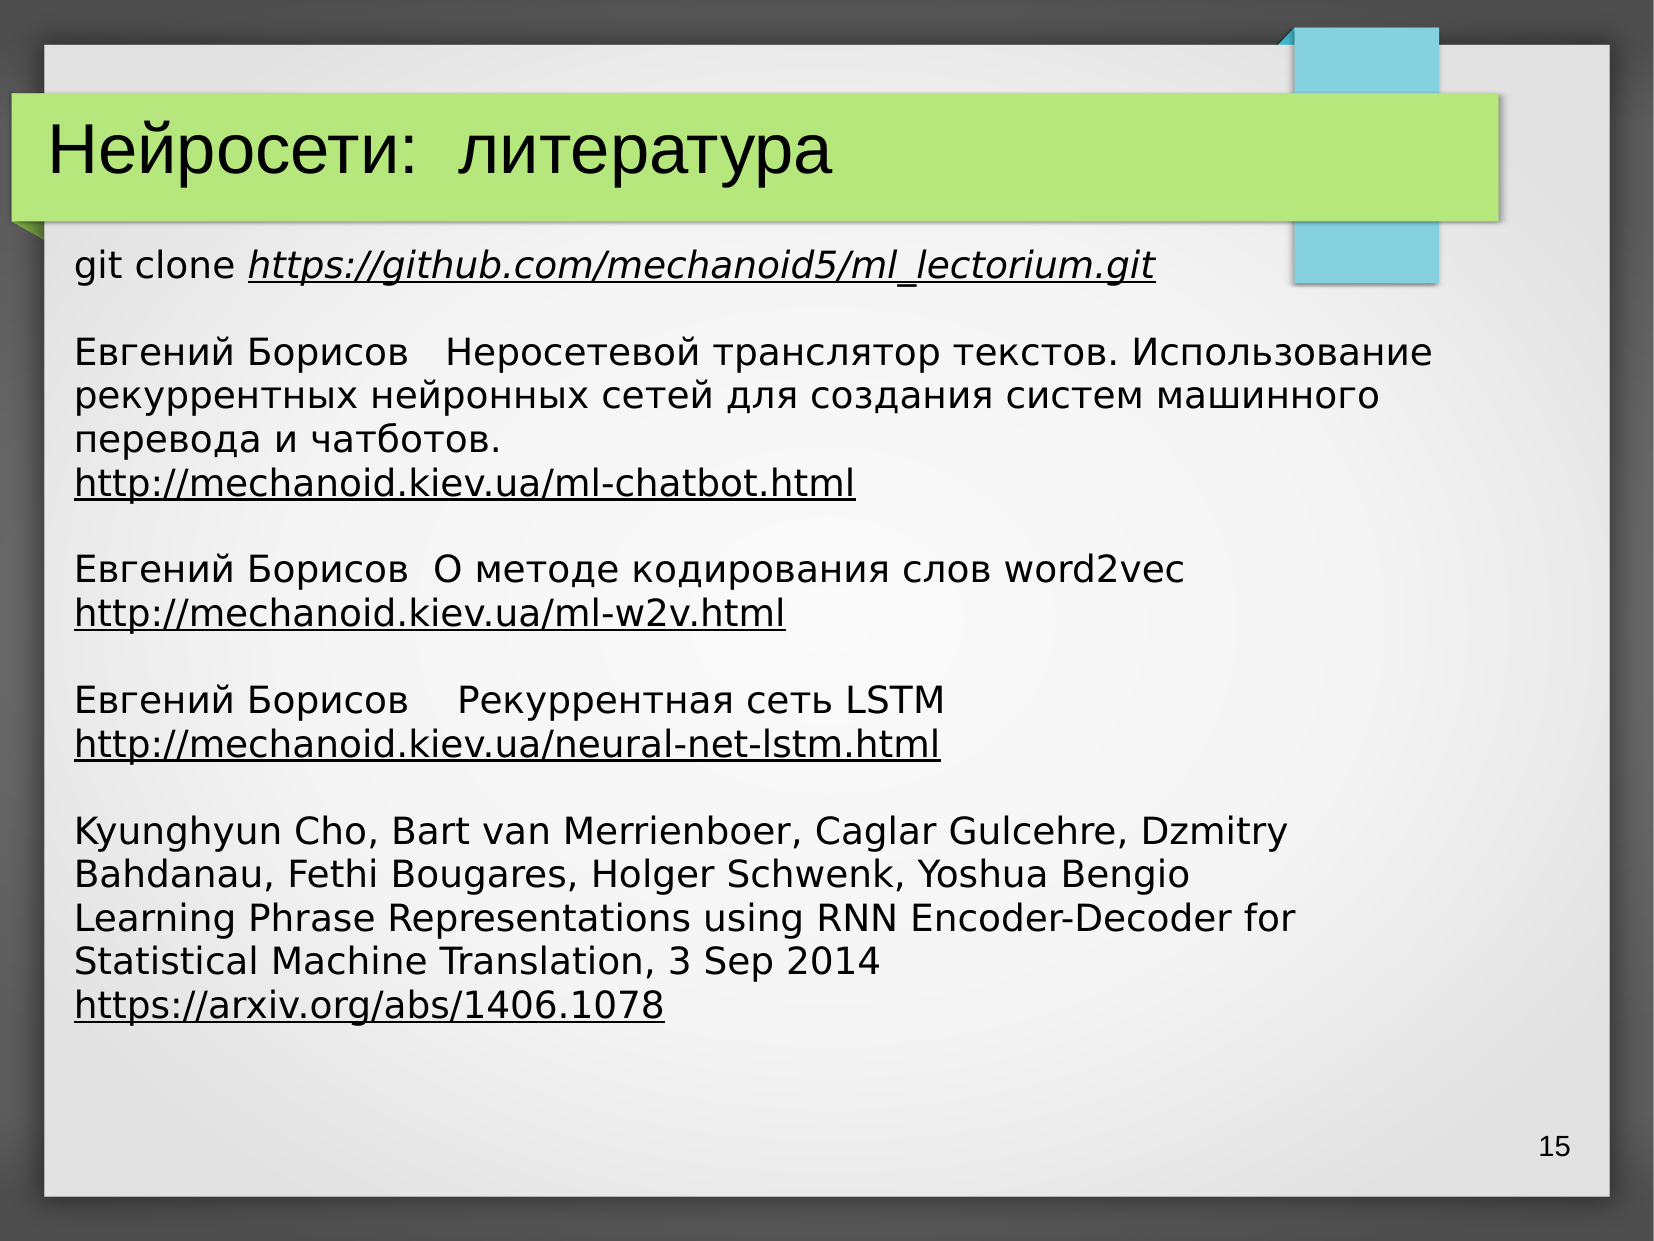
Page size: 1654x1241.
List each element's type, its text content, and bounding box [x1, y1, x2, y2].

text_box git clone https://github.com/mechanoid5/ml_lectorium.git Евгений Борисов Неросетевой транслятор текстов. Использование рекуррентных нейронных сетей для создания систем машинного перевода и чатботов. http://mechanoid.kiev.ua/ml-chatbot.html Евгений Борисов О методе кодирования слов word2vec http://mechanoid.kiev.ua/ml-w2v.html Евгений Борисов Рекуррентная сеть LSTM http://mechanoid.kiev.ua/neural-net-lstm.html Kyunghyun Cho, Bart van Merrienboer, Caglar Gulcehre, Dzmitry Bahdanau, Fethi Bougares, Holger Schwenk, Yoshua Bengio Learning Phrase Representations using RNN Encoder-Decoder for Statistical Machine Translation, 3 Sep 2014 https://arxiv.org/abs/1406.1078 [59, 236, 1489, 1166]
picture [0, 0, 1654, 1241]
title Нейросети: литература [47, 96, 1536, 201]
